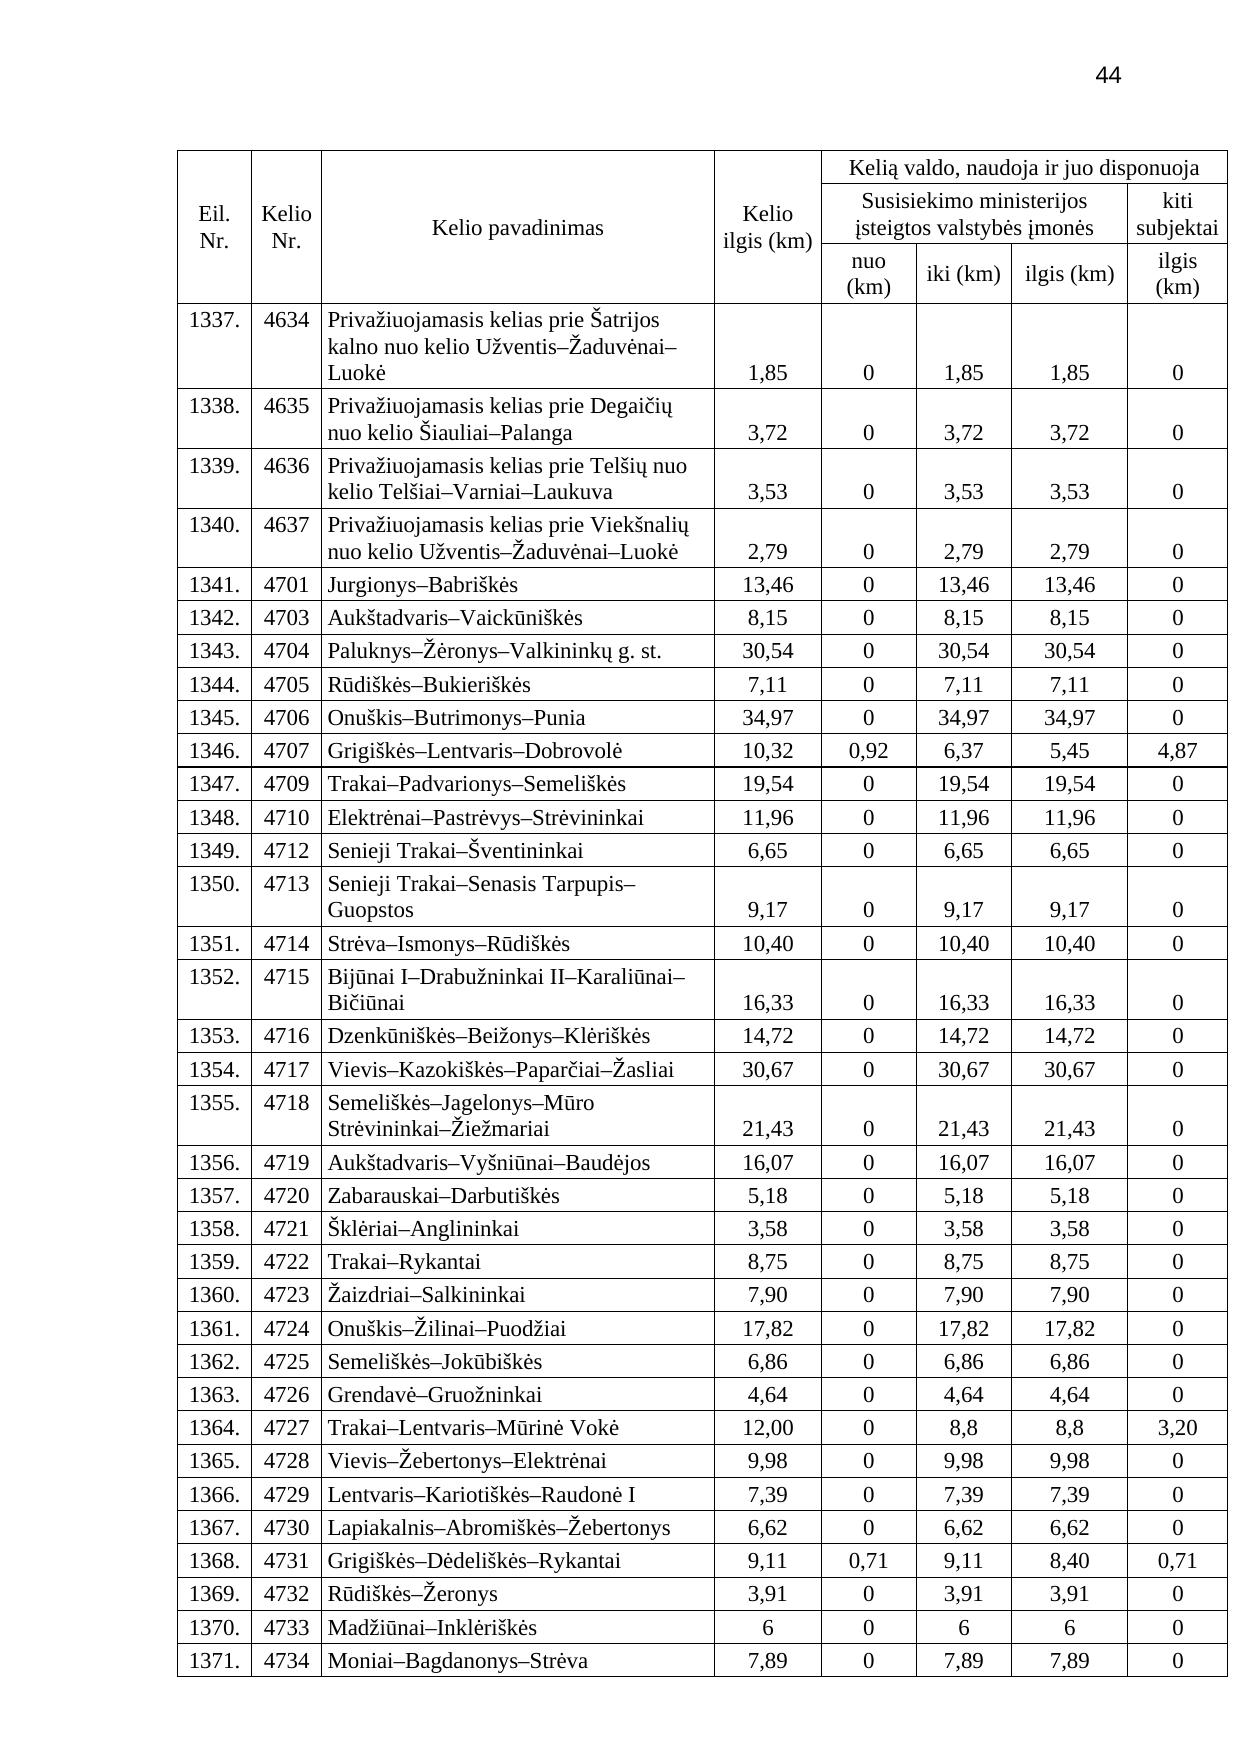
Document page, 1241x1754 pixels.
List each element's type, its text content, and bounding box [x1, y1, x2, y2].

table_cell 2,79 [917, 509, 1011, 567]
table_cell 16,33 [917, 960, 1011, 1018]
table_cell 1358. [178, 1212, 251, 1244]
table_cell 4727 [252, 1411, 321, 1444]
table_cell 1,85 [917, 304, 1011, 388]
table_cell 30,67 [917, 1053, 1011, 1085]
table_cell 1366. [178, 1478, 251, 1510]
table_cell 12,00 [715, 1411, 821, 1444]
table_cell 4701 [252, 568, 321, 600]
table_cell 0 [1128, 701, 1227, 733]
table_cell 0,71 [1128, 1544, 1227, 1577]
table_cell 4729 [252, 1478, 321, 1510]
table_cell 0 [1128, 1644, 1227, 1676]
table_cell 0 [1128, 1020, 1227, 1052]
table_cell 6,65 [917, 834, 1011, 866]
table_cell 3,58 [715, 1212, 821, 1244]
table_cell 7,90 [715, 1279, 821, 1311]
table_cell 1345. [178, 701, 251, 733]
table_cell 0 [822, 1279, 916, 1311]
table_cell 0 [1128, 1212, 1227, 1244]
table_cell 0 [1128, 635, 1227, 667]
table_cell 4714 [252, 927, 321, 959]
table_cell Madžiūnai–Inklėriškės [322, 1611, 714, 1643]
table_cell 6,65 [1012, 834, 1127, 866]
table_cell 1352. [178, 960, 251, 1018]
table_cell 21,43 [1012, 1086, 1127, 1144]
table_cell kiti subjektai [1128, 184, 1227, 243]
table_cell 1368. [178, 1544, 251, 1577]
table_header Kelio Nr. [252, 151, 321, 302]
table_cell 8,15 [1012, 601, 1127, 633]
table_cell 0 [1128, 1478, 1227, 1510]
table_cell 0 [1128, 509, 1227, 567]
table_cell 30,67 [715, 1053, 821, 1085]
table_cell 4634 [252, 304, 321, 388]
table_cell 4716 [252, 1020, 321, 1052]
table_cell 6,37 [917, 734, 1011, 766]
table_cell 0 [1128, 1245, 1227, 1277]
table_cell 9,11 [917, 1544, 1011, 1577]
table_cell 4710 [252, 801, 321, 833]
table_cell 17,82 [1012, 1312, 1127, 1344]
table_cell Semeliškės–Jokūbiškės [322, 1345, 714, 1377]
table_header Kelio pavadinimas [322, 151, 714, 302]
table_cell 0 [822, 1020, 916, 1052]
table_cell 0 [1128, 768, 1227, 800]
table_cell 6,86 [1012, 1345, 1127, 1377]
table_cell 3,58 [1012, 1212, 1127, 1244]
table_cell 9,17 [1012, 867, 1127, 926]
table_cell iki (km) [917, 244, 1011, 302]
table_cell 3,20 [1128, 1411, 1227, 1444]
table_cell 3,91 [715, 1578, 821, 1610]
table_cell 0 [822, 1411, 916, 1444]
table_cell 1353. [178, 1020, 251, 1052]
table_header Kelią valdo, naudoja ir juo disponuoja [822, 151, 1227, 183]
table_cell 0 [1128, 1312, 1227, 1344]
table_cell 1337. [178, 304, 251, 388]
table_cell 6,86 [715, 1345, 821, 1377]
table_cell 4726 [252, 1378, 321, 1410]
table_cell 1357. [178, 1179, 251, 1211]
table_cell nuo (km) [822, 244, 916, 302]
table_cell 7,90 [917, 1279, 1011, 1311]
table_cell 4722 [252, 1245, 321, 1277]
table_cell 30,54 [917, 635, 1011, 667]
table_cell 10,40 [715, 927, 821, 959]
table_cell 8,75 [715, 1245, 821, 1277]
table_cell Aukštadvaris–Vyšniūnai–Baudėjos [322, 1146, 714, 1178]
table_cell 1,85 [715, 304, 821, 388]
table_cell 0 [822, 1578, 916, 1610]
table_cell Paluknys–Žėronys–Valkininkų g. st. [322, 635, 714, 667]
table_cell ilgis (km) [1012, 244, 1127, 302]
table_cell Žaizdriai–Salkininkai [322, 1279, 714, 1311]
table_cell Privažiuojamasis kelias prie Šatrijos kalno nuo kelio Užventis–Žaduvėnai–Luokė [322, 304, 714, 388]
table_cell 0 [822, 927, 916, 959]
table_cell 9,17 [917, 867, 1011, 926]
table_cell 4731 [252, 1544, 321, 1577]
table_cell 8,15 [715, 601, 821, 633]
table_cell Lentvaris–Kariotiškės–Raudonė I [322, 1478, 714, 1510]
table_cell 1351. [178, 927, 251, 959]
table_cell 13,46 [715, 568, 821, 600]
table_cell 6 [715, 1611, 821, 1643]
table_cell 4707 [252, 734, 321, 766]
table_cell 7,11 [917, 668, 1011, 700]
table_cell 10,40 [1012, 927, 1127, 959]
table_cell 7,89 [917, 1644, 1011, 1676]
table_cell 8,75 [917, 1245, 1011, 1277]
table_cell 16,07 [1012, 1146, 1127, 1178]
table_cell Privažiuojamasis kelias prie Degaičių nuo kelio Šiauliai–Palanga [322, 389, 714, 448]
table_cell 9,17 [715, 867, 821, 926]
table_cell 0 [822, 1511, 916, 1543]
table_cell 8,40 [1012, 1544, 1127, 1577]
table_cell 4734 [252, 1644, 321, 1676]
table_cell 7,89 [715, 1644, 821, 1676]
table_cell 0 [1128, 449, 1227, 507]
table_cell 2,79 [1012, 509, 1127, 567]
table_cell 5,18 [917, 1179, 1011, 1211]
table_cell 9,98 [917, 1445, 1011, 1477]
table_cell 16,07 [917, 1146, 1011, 1178]
table_cell 7,39 [715, 1478, 821, 1510]
table_cell 1371. [178, 1644, 251, 1676]
table_cell Bijūnai I–Drabužninkai II–Karaliūnai–Bičiūnai [322, 960, 714, 1018]
table_cell 0 [1128, 568, 1227, 600]
table_cell 0 [1128, 1179, 1227, 1211]
table_cell 0 [822, 1312, 916, 1344]
table_cell 0 [1128, 867, 1227, 926]
table_cell Rūdiškės–Bukieriškės [322, 668, 714, 700]
table_cell 6,65 [715, 834, 821, 866]
table_cell 4720 [252, 1179, 321, 1211]
table_cell 8,8 [917, 1411, 1011, 1444]
table_cell 4728 [252, 1445, 321, 1477]
table_cell 1344. [178, 668, 251, 700]
table_cell 5,18 [1012, 1179, 1127, 1211]
table_cell Privažiuojamasis kelias prie Telšių nuo kelio Telšiai–Varniai–Laukuva [322, 449, 714, 507]
table_cell 4717 [252, 1053, 321, 1085]
table_cell 0 [1128, 1578, 1227, 1610]
table_cell 21,43 [715, 1086, 821, 1144]
table_cell 7,90 [1012, 1279, 1127, 1311]
table_cell 4703 [252, 601, 321, 633]
table_cell 0 [822, 509, 916, 567]
table_cell 16,07 [715, 1146, 821, 1178]
table_cell 0 [822, 834, 916, 866]
table_cell 0 [822, 1179, 916, 1211]
table_cell 2,79 [715, 509, 821, 567]
table_cell 0 [1128, 1611, 1227, 1643]
table_cell 0 [822, 304, 916, 388]
table_cell Semeliškės–Jagelonys–Mūro Strėvininkai–Žiežmariai [322, 1086, 714, 1144]
table_cell 3,72 [715, 389, 821, 448]
table_cell 4718 [252, 1086, 321, 1144]
table_cell Privažiuojamasis kelias prie Viekšnalių nuo kelio Užventis–Žaduvėnai–Luokė [322, 509, 714, 567]
table_cell Lapiakalnis–Abromiškės–Žebertonys [322, 1511, 714, 1543]
table_cell Trakai–Rykantai [322, 1245, 714, 1277]
table_cell 6,62 [1012, 1511, 1127, 1543]
table_cell 0 [1128, 668, 1227, 700]
table_cell 3,53 [715, 449, 821, 507]
table_cell 3,53 [1012, 449, 1127, 507]
table_cell 6,62 [715, 1511, 821, 1543]
table_cell 34,97 [917, 701, 1011, 733]
table_cell 4704 [252, 635, 321, 667]
table_cell 4635 [252, 389, 321, 448]
table_cell 6 [917, 1611, 1011, 1643]
table_cell 14,72 [715, 1020, 821, 1052]
table_cell 4709 [252, 768, 321, 800]
table_cell 9,98 [1012, 1445, 1127, 1477]
table_cell Grendavė–Gruožninkai [322, 1378, 714, 1410]
table_cell 0 [822, 1053, 916, 1085]
table_cell Zabarauskai–Darbutiškės [322, 1179, 714, 1211]
table_cell 1348. [178, 801, 251, 833]
table_cell 1367. [178, 1511, 251, 1543]
table_cell 0 [822, 1086, 916, 1144]
table_cell 19,54 [1012, 768, 1127, 800]
table_cell 1342. [178, 601, 251, 633]
table_cell 30,67 [1012, 1053, 1127, 1085]
table_cell 1354. [178, 1053, 251, 1085]
table_cell 0 [822, 635, 916, 667]
table_cell 7,39 [1012, 1478, 1127, 1510]
table_cell 34,97 [1012, 701, 1127, 733]
table_cell 4712 [252, 834, 321, 866]
table_cell 0 [822, 389, 916, 448]
table_cell 30,54 [1012, 635, 1127, 667]
table_cell 0 [1128, 1511, 1227, 1543]
table_cell 1362. [178, 1345, 251, 1377]
table_cell 13,46 [1012, 568, 1127, 600]
table_cell 0 [822, 960, 916, 1018]
table_cell 0 [822, 867, 916, 926]
table_cell 6 [1012, 1611, 1127, 1643]
table_cell 21,43 [917, 1086, 1011, 1144]
table_cell 0 [822, 1644, 916, 1676]
table_cell 13,46 [917, 568, 1011, 600]
table_cell 9,11 [715, 1544, 821, 1577]
table_cell 3,58 [917, 1212, 1011, 1244]
table_cell 7,11 [1012, 668, 1127, 700]
table_cell 0 [822, 668, 916, 700]
table_cell 4715 [252, 960, 321, 1018]
table_cell Grigiškės–Lentvaris–Dobrovolė [322, 734, 714, 766]
table_cell 10,40 [917, 927, 1011, 959]
table_cell 1347. [178, 768, 251, 800]
table_cell 4732 [252, 1578, 321, 1610]
table_cell 0 [822, 1245, 916, 1277]
table_header Kelio ilgis (km) [715, 151, 821, 302]
table_cell 1365. [178, 1445, 251, 1477]
table_cell 11,96 [715, 801, 821, 833]
table_cell 1343. [178, 635, 251, 667]
table_cell 1364. [178, 1411, 251, 1444]
table_cell 3,91 [917, 1578, 1011, 1610]
table_cell 3,72 [917, 389, 1011, 448]
table_cell 7,39 [917, 1478, 1011, 1510]
table_cell Dzenkūniškės–Beižonys–Klėriškės [322, 1020, 714, 1052]
table_cell 0 [1128, 601, 1227, 633]
table_cell 0 [822, 1345, 916, 1377]
table_cell 5,45 [1012, 734, 1127, 766]
table_cell 4723 [252, 1279, 321, 1311]
table_cell 5,18 [715, 1179, 821, 1211]
table_cell 1346. [178, 734, 251, 766]
table_cell 0 [1128, 834, 1227, 866]
table_cell 8,8 [1012, 1411, 1127, 1444]
table_cell 3,91 [1012, 1578, 1127, 1610]
table_cell 4705 [252, 668, 321, 700]
table_cell Trakai–Padvarionys–Semeliškės [322, 768, 714, 800]
table_cell 7,89 [1012, 1644, 1127, 1676]
table_cell 3,72 [1012, 389, 1127, 448]
table_cell 4706 [252, 701, 321, 733]
table_cell Vievis–Žebertonys–Elektrėnai [322, 1445, 714, 1477]
table_cell Susisiekimo ministerijos įsteigtos valstybės įmonės [822, 184, 1127, 243]
table_cell 0 [822, 1146, 916, 1178]
table_cell 1349. [178, 834, 251, 866]
table_cell 4713 [252, 867, 321, 926]
table_cell 4730 [252, 1511, 321, 1543]
table_cell Trakai–Lentvaris–Mūrinė Vokė [322, 1411, 714, 1444]
table_cell 4637 [252, 509, 321, 567]
table_cell 1340. [178, 509, 251, 567]
table_cell 0 [822, 701, 916, 733]
table_cell 9,98 [715, 1445, 821, 1477]
table_cell 0 [822, 1611, 916, 1643]
table_cell 4,64 [917, 1378, 1011, 1410]
table_cell 0 [1128, 1086, 1227, 1144]
table_cell 1350. [178, 867, 251, 926]
table_cell 0 [822, 1445, 916, 1477]
table_cell Rūdiškės–Žeronys [322, 1578, 714, 1610]
table_cell 11,96 [917, 801, 1011, 833]
table_cell 0,71 [822, 1544, 916, 1577]
table_cell 4,64 [715, 1378, 821, 1410]
table_cell 0 [1128, 927, 1227, 959]
table_cell 0 [822, 449, 916, 507]
table_cell 0 [1128, 1279, 1227, 1311]
table_cell ilgis (km) [1128, 244, 1227, 302]
table_cell 0 [1128, 1378, 1227, 1410]
table_cell 0 [1128, 801, 1227, 833]
table_cell 4636 [252, 449, 321, 507]
table_cell 4719 [252, 1146, 321, 1178]
table_cell Senieji Trakai–Senasis Tarpupis–Guopstos [322, 867, 714, 926]
table_cell 19,54 [917, 768, 1011, 800]
table_cell 0 [822, 601, 916, 633]
table_cell 4,64 [1012, 1378, 1127, 1410]
table_cell 0 [1128, 389, 1227, 448]
table_cell 4725 [252, 1345, 321, 1377]
table_cell 1369. [178, 1578, 251, 1610]
table_cell Elektrėnai–Pastrėvys–Strėvininkai [322, 801, 714, 833]
table_cell 1360. [178, 1279, 251, 1311]
table_cell 16,33 [715, 960, 821, 1018]
table_cell Onuškis–Butrimonys–Punia [322, 701, 714, 733]
table_cell 1338. [178, 389, 251, 448]
table_cell 0 [1128, 960, 1227, 1018]
table_cell Jurgionys–Babriškės [322, 568, 714, 600]
table_cell 1355. [178, 1086, 251, 1144]
table_cell 1370. [178, 1611, 251, 1643]
table_cell Grigiškės–Dėdeliškės–Rykantai [322, 1544, 714, 1577]
table_cell 17,82 [715, 1312, 821, 1344]
table_cell Aukštadvaris–Vaickūniškės [322, 601, 714, 633]
table_cell 8,75 [1012, 1245, 1127, 1277]
table_cell 34,97 [715, 701, 821, 733]
table_cell Moniai–Bagdanonys–Strėva [322, 1644, 714, 1676]
table_cell 11,96 [1012, 801, 1127, 833]
table_cell 4,87 [1128, 734, 1227, 766]
table_cell Onuškis–Žilinai–Puodžiai [322, 1312, 714, 1344]
table_header Eil. Nr. [178, 151, 251, 302]
table_cell 14,72 [1012, 1020, 1127, 1052]
table_cell 17,82 [917, 1312, 1011, 1344]
table_cell 16,33 [1012, 960, 1127, 1018]
table_cell 1359. [178, 1245, 251, 1277]
table_cell 6,62 [917, 1511, 1011, 1543]
table_cell 0 [822, 1378, 916, 1410]
table_cell 0 [822, 1212, 916, 1244]
table_cell 0 [1128, 1345, 1227, 1377]
table_cell 1339. [178, 449, 251, 507]
table_cell Senieji Trakai–Šventininkai [322, 834, 714, 866]
table_cell 3,53 [917, 449, 1011, 507]
table_cell 0 [822, 801, 916, 833]
table_cell 0,92 [822, 734, 916, 766]
table_cell 0 [822, 568, 916, 600]
table_cell 1341. [178, 568, 251, 600]
table_cell 19,54 [715, 768, 821, 800]
table_cell 1361. [178, 1312, 251, 1344]
table_cell 0 [822, 768, 916, 800]
table_cell Vievis–Kazokiškės–Paparčiai–Žasliai [322, 1053, 714, 1085]
table_cell 0 [1128, 1445, 1227, 1477]
table_cell 0 [1128, 1053, 1227, 1085]
table_cell 14,72 [917, 1020, 1011, 1052]
table_cell 30,54 [715, 635, 821, 667]
table_cell 6,86 [917, 1345, 1011, 1377]
table_cell Šklėriai–Anglininkai [322, 1212, 714, 1244]
table_cell 1363. [178, 1378, 251, 1410]
table_cell 1356. [178, 1146, 251, 1178]
table_cell 0 [1128, 304, 1227, 388]
table_cell 0 [1128, 1146, 1227, 1178]
table_cell 1,85 [1012, 304, 1127, 388]
table_cell 4721 [252, 1212, 321, 1244]
table_cell 0 [822, 1478, 916, 1510]
table_cell 7,11 [715, 668, 821, 700]
table_cell 8,15 [917, 601, 1011, 633]
table_cell 4724 [252, 1312, 321, 1344]
table_cell Strėva–Ismonys–Rūdiškės [322, 927, 714, 959]
table_cell 10,32 [715, 734, 821, 766]
table_cell 4733 [252, 1611, 321, 1643]
